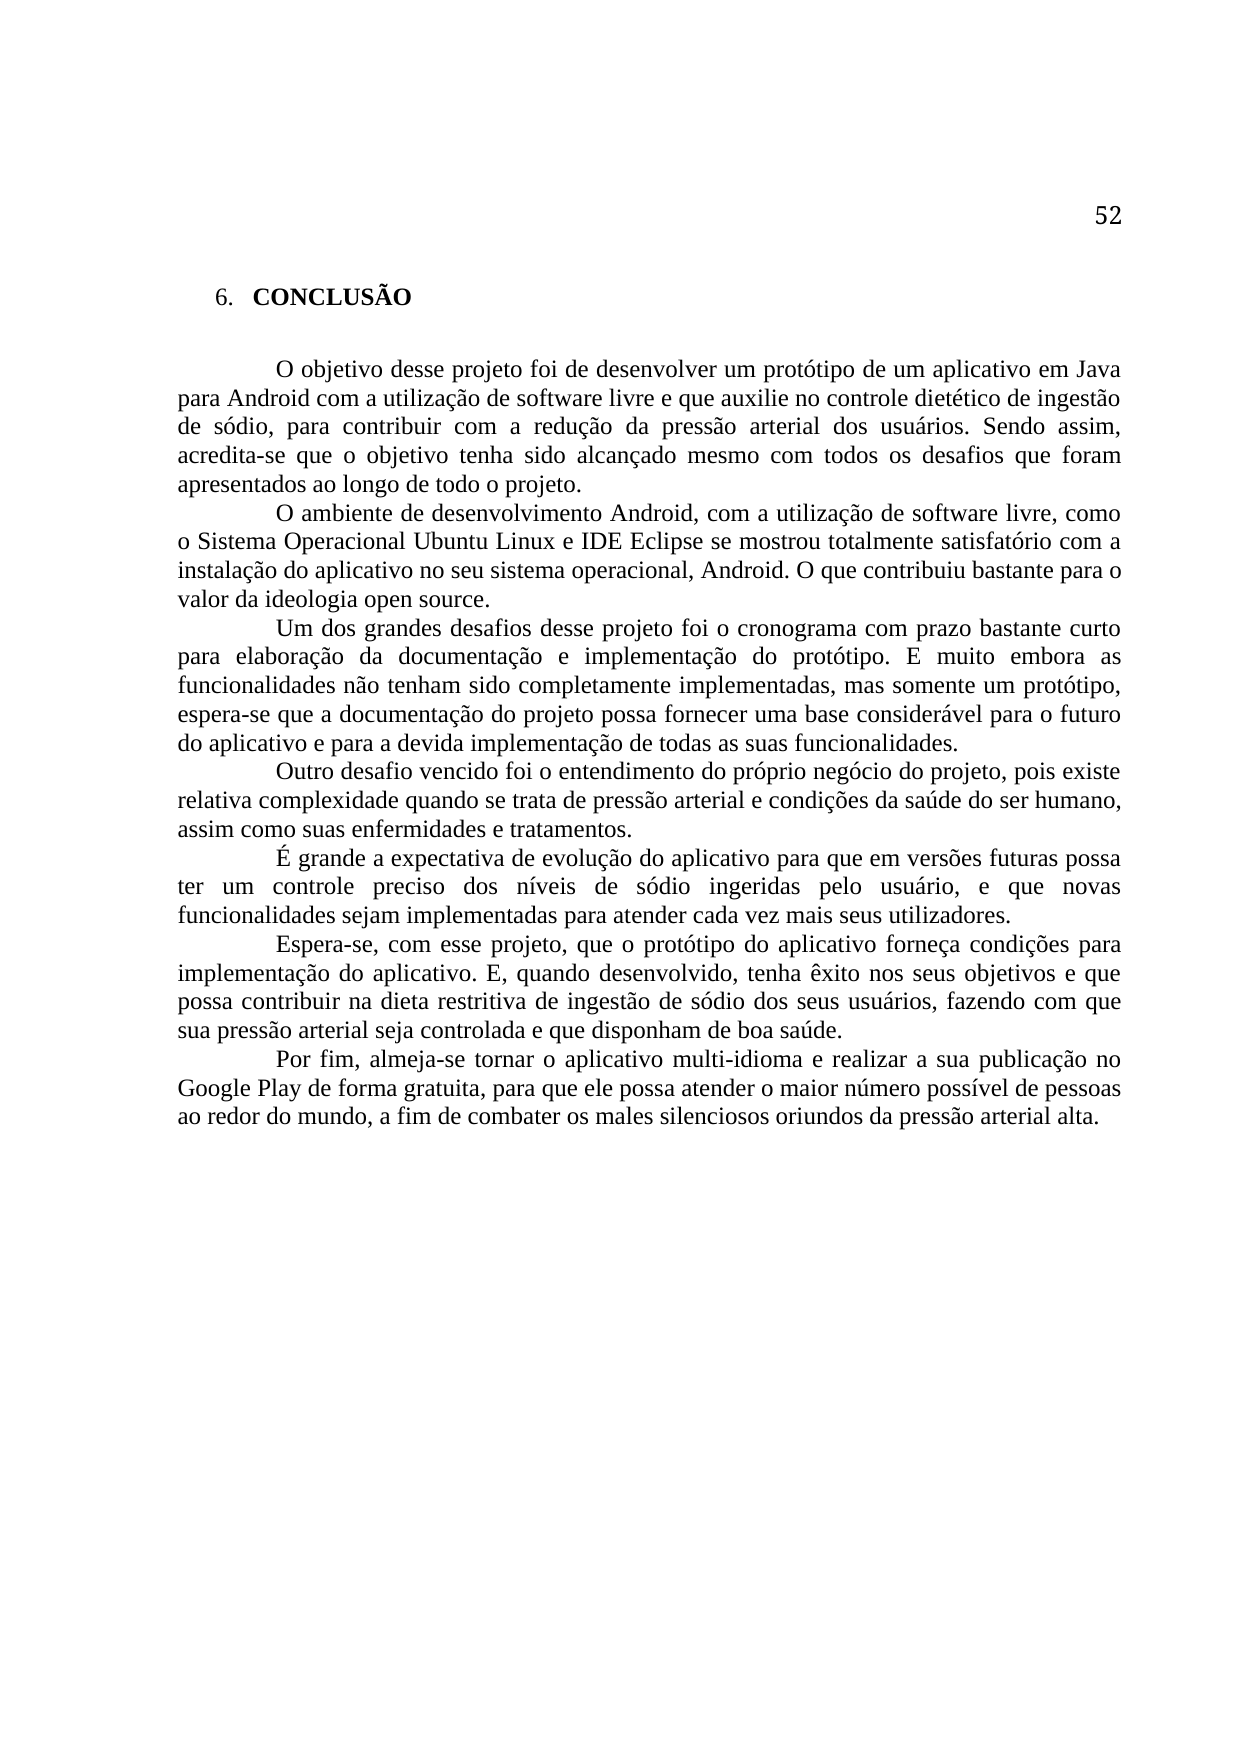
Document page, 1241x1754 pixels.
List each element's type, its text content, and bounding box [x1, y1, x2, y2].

text Espera-se, com esse projeto, que o protótipo do aplicativo forneça condições para implementação do aplicativo. E, quando desenvolvido, tenha êxito nos seus objetivos e que possa contribuir na dieta restritiva de ingestão de sódio dos seus usuários, fazendo com que sua pressão arterial seja controlada e que disponham de boa saúde. [177, 929, 1122, 1044]
text É grande a expectativa de evolução do aplicativo para que em versões futuras possa ter um controle preciso dos níveis de sódio ingeridas pelo usuário, e que novas funcionalidades sejam implementadas para atender cada vez mais seus utilizadores. [177, 843, 1122, 929]
text Outro desafio vencido foi o entendimento do próprio negócio do projeto, pois existe relativa complexidade quando se trata de pressão arterial e condições da saúde do ser humano, assim como suas enfermidades e tratamentos. [177, 756, 1122, 843]
text O ambiente de desenvolvimento Android, com a utilização de software livre, como o Sistema Operacional Ubuntu Linux e IDE Eclipse se mostrou totalmente satisfatório com a instalação do aplicativo no seu sistema operacional, Android. O que contribuiu bastante para o valor da ideologia open source. [177, 498, 1122, 613]
list CONCLUSÃO [215, 282, 1122, 311]
text Por fim, almeja-se tornar o aplicativo multi-idioma e realizar a sua publicação no Google Play de forma gratuita, para que ele possa atender o maior número possível de pessoas ao redor do mundo, a fim de combater os males silenciosos oriundos da pressão arterial alta. [177, 1044, 1122, 1130]
text Um dos grandes desafios desse projeto foi o cronograma com prazo bastante curto para elaboração da documentação e implementação do protótipo. E muito embora as funcionalidades não tenham sido completamente implementadas, mas somente um protótipo, espera-se que a documentação do projeto possa fornecer uma base considerável para o futuro do aplicativo e para a devida implementação de todas as suas funcionalidades. [177, 613, 1122, 756]
text O objetivo desse projeto foi de desenvolver um protótipo de um aplicativo em Java para Android com a utilização de software livre e que auxilie no controle dietético de ingestão de sódio, para contribuir com a redução da pressão arterial dos usuários. Sendo assim, acredita-se que o objetivo tenha sido alcançado mesmo com todos os desafios que foram apresentados ao longo de todo o projeto. [177, 354, 1122, 498]
